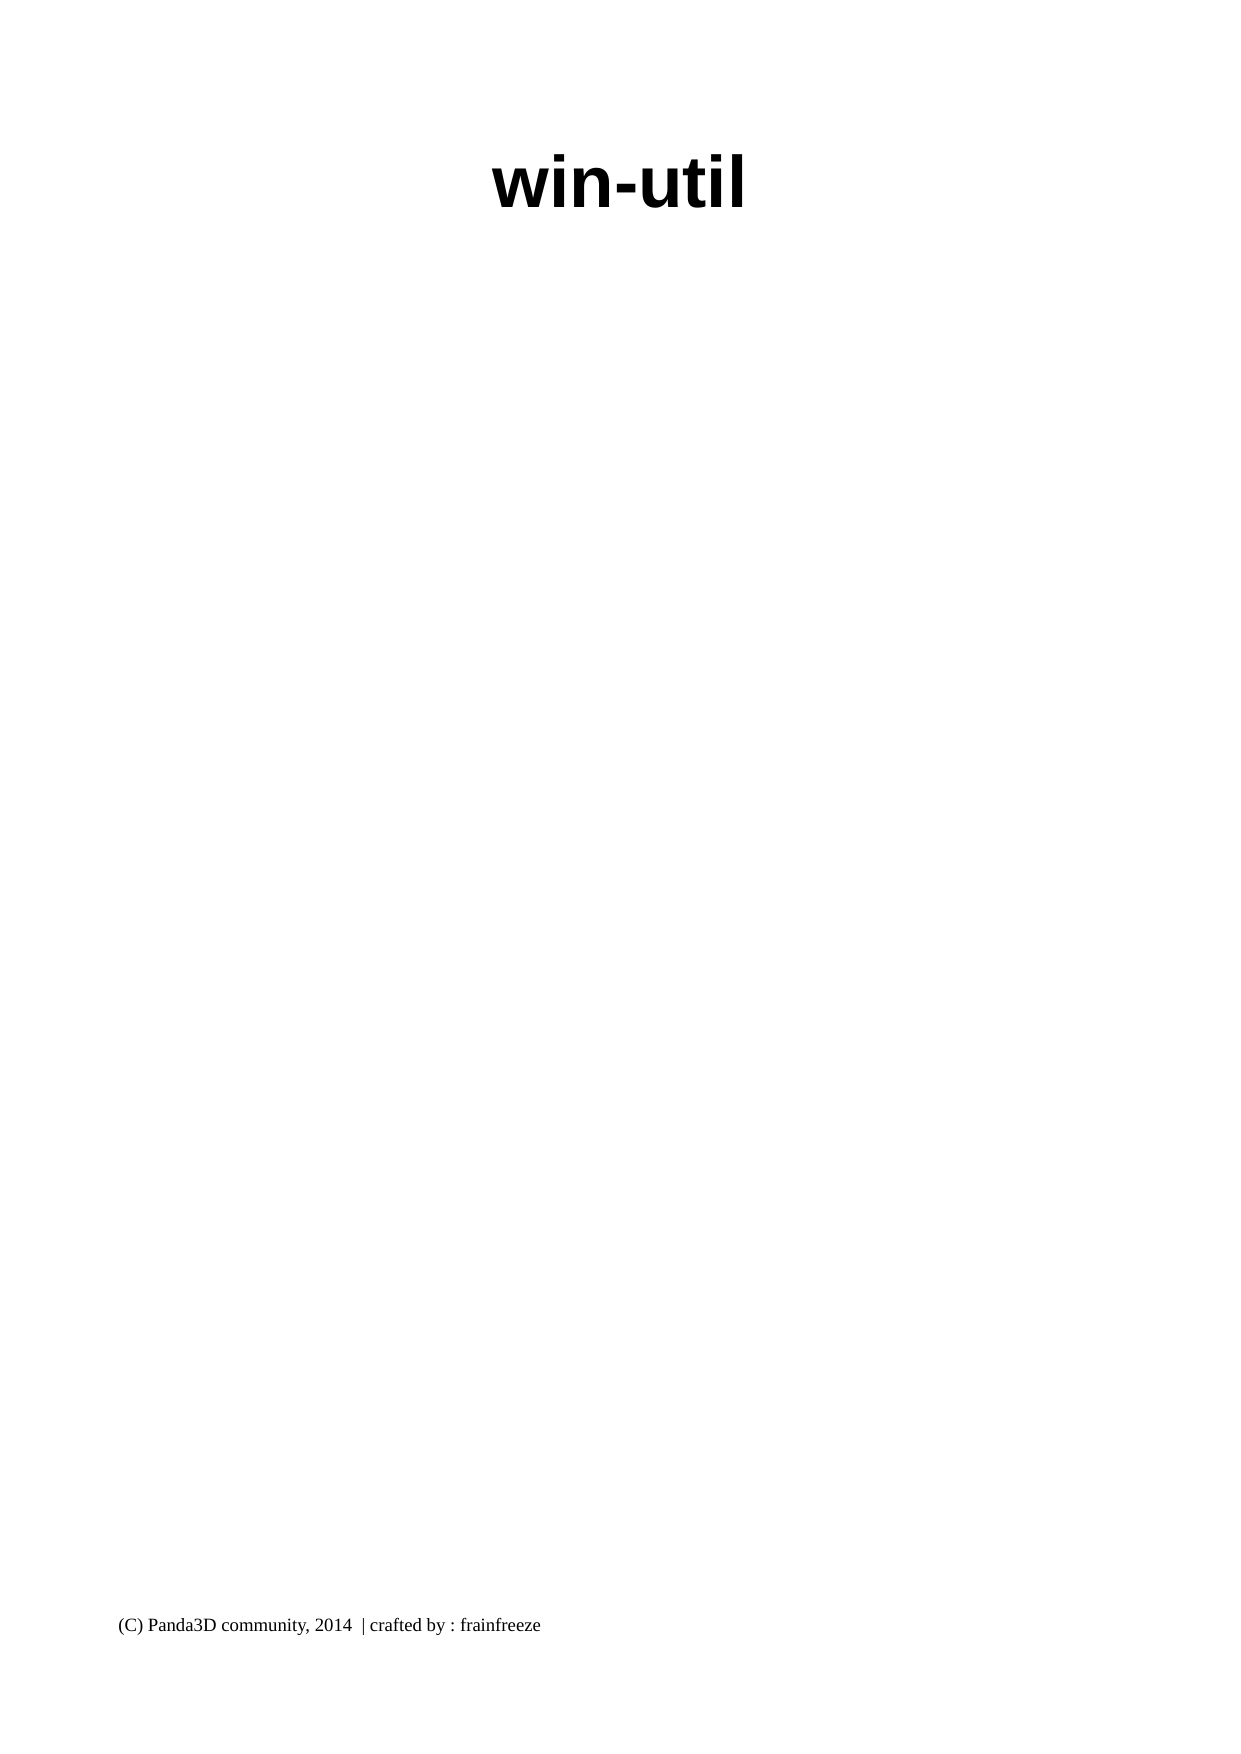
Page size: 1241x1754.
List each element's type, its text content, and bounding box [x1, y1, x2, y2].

subtitle win-util [118, 139, 1122, 223]
